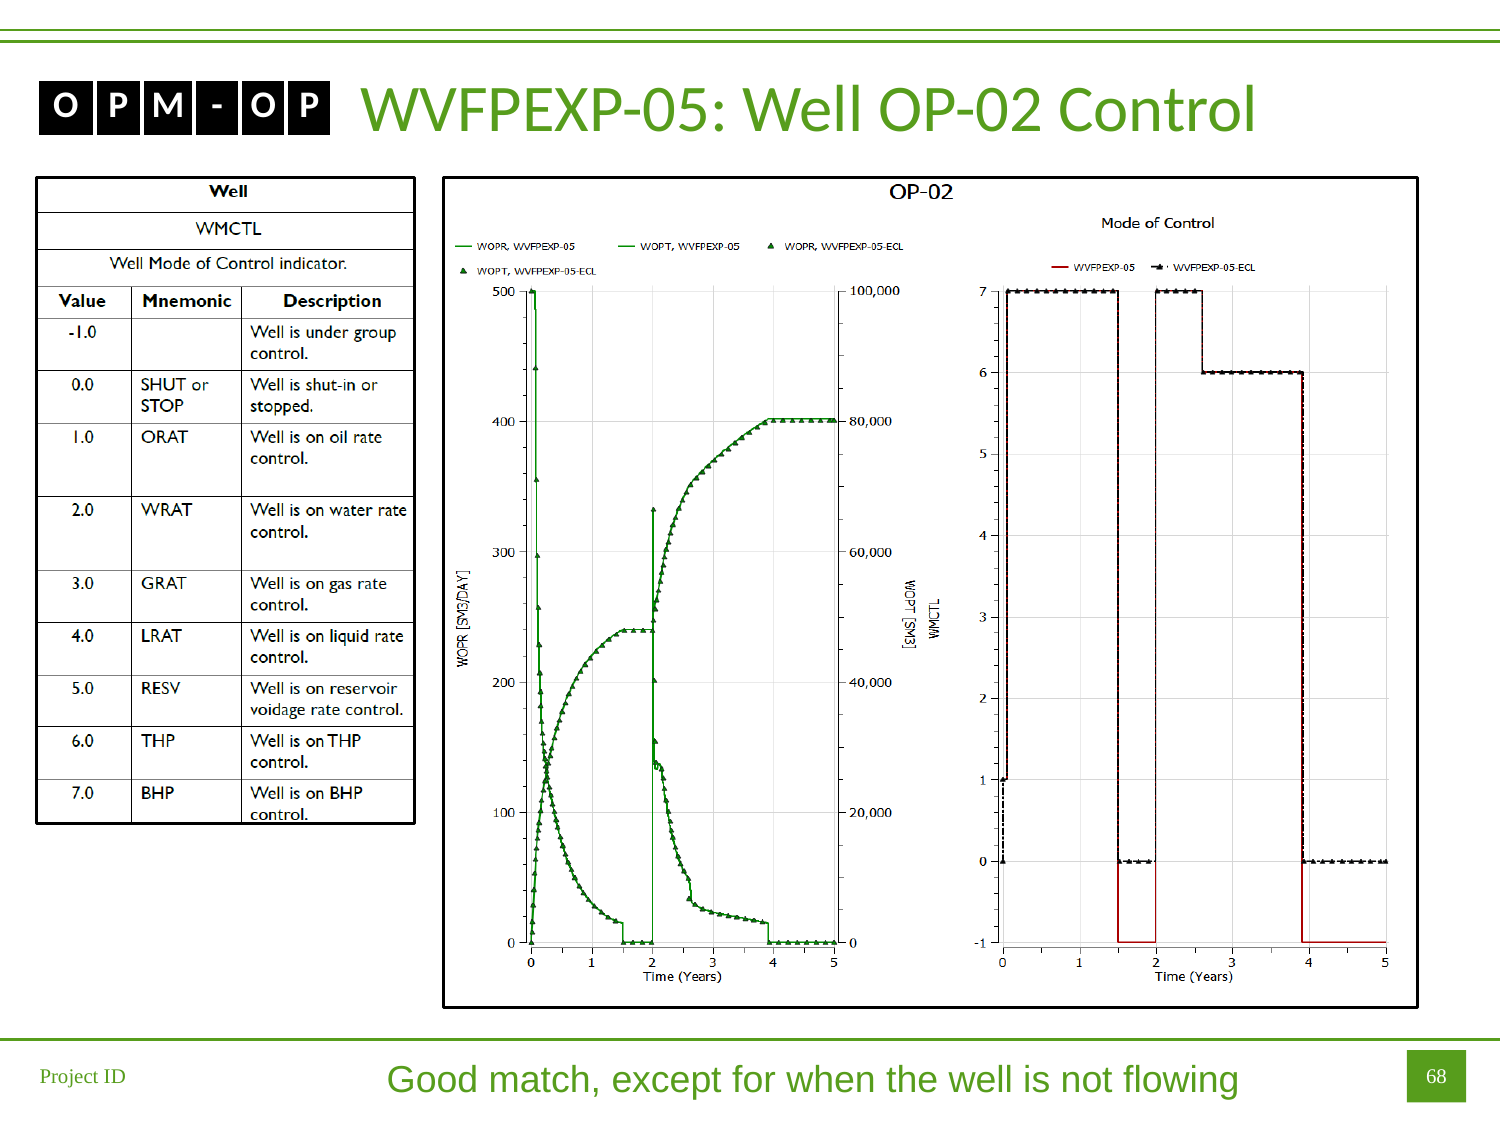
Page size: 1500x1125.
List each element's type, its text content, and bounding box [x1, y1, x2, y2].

picture [444, 178, 1416, 1006]
picture [37, 178, 413, 823]
title WVFPEXP-05: Well OP-02 Control [360, 77, 1425, 153]
text_box Good match, except for when the well is not flowing [267, 1051, 1359, 1109]
